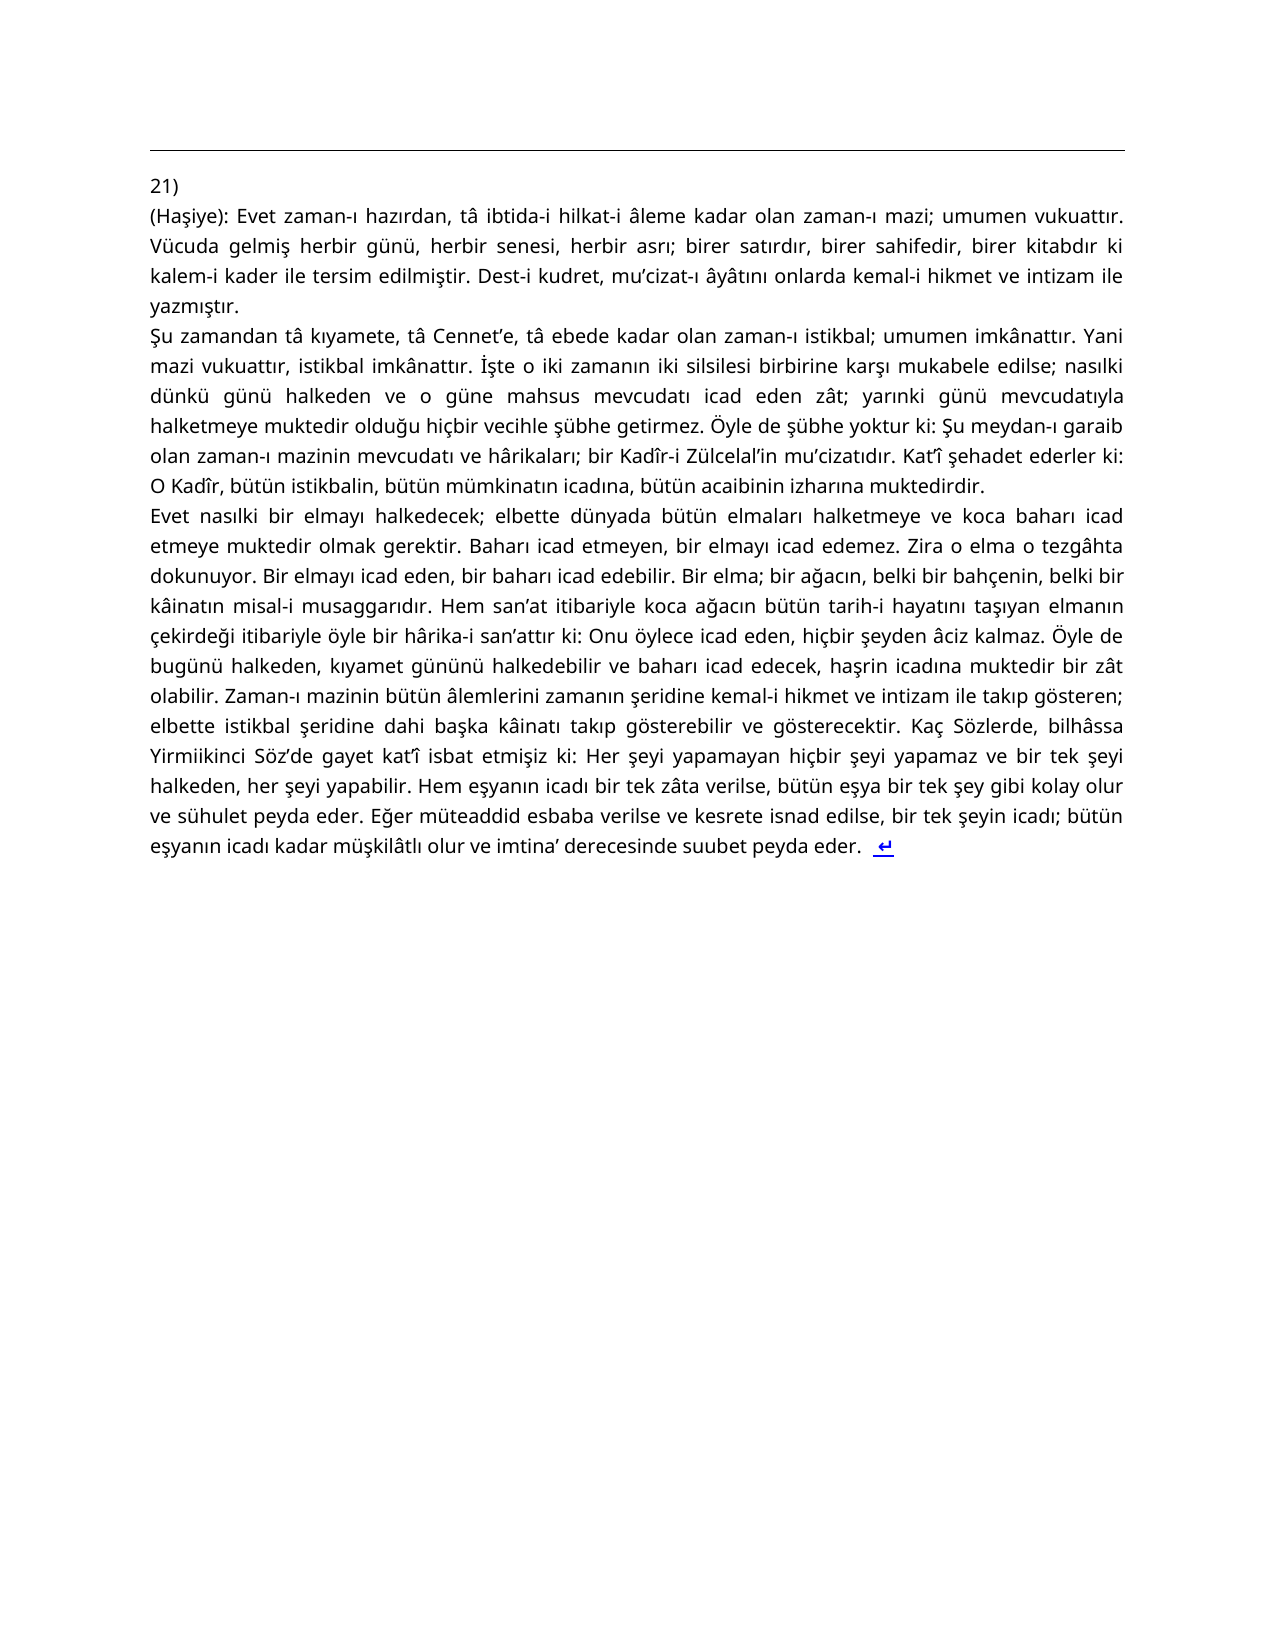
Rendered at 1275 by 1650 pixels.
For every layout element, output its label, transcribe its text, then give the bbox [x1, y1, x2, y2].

text (Haşiye): Evet zaman-ı hazırdan, tâ ibtida-i hilkat-i âleme kadar olan zaman-ı mazi; umumen vukuattır. Vücuda gelmiş herbir günü, herbir senesi, herbir asrı; birer satırdır, birer sahifedir, birer kitabdır ki kalem-i kader ile tersim edilmiştir. Dest-i kudret, mu’cizat-ı âyâtını onlarda kemal-i hikmet ve intizam ile yazmıştır. [150, 199, 1125, 319]
text 21) [150, 151, 1125, 199]
text Şu zamandan tâ kıyamete, tâ Cennet’e, tâ ebede kadar olan zaman-ı istikbal; umumen imkânattır. Yani mazi vukuattır, istikbal imkânattır. İşte o iki zamanın iki silsilesi birbirine karşı mukabele edilse; nasılki dünkü günü halkeden ve o güne mahsus mevcudatı icad eden zât; yarınki günü mevcudatıyla halketmeye muktedir olduğu hiçbir vecihle şübhe getirmez. Öyle de şübhe yoktur ki: Şu meydan-ı garaib olan zaman-ı mazinin mevcudatı ve hârikaları; bir Kadîr-i Zülcelal’in mu’cizatıdır. Kat’î şehadet ederler ki: O Kadîr, bütün istikbalin, bütün mümkinatın icadına, bütün acaibinin izharına muktedirdir. [150, 319, 1125, 499]
text Evet nasılki bir elmayı halkedecek; elbette dünyada bütün elmaları halketmeye ve koca baharı icad etmeye muktedir olmak gerektir. Baharı icad etmeyen, bir elmayı icad edemez. Zira o elma o tezgâhta dokunuyor. Bir elmayı icad eden, bir baharı icad edebilir. Bir elma; bir ağacın, belki bir bahçenin, belki bir kâinatın misal-i musaggarıdır. Hem san’at itibariyle koca ağacın bütün tarih-i hayatını taşıyan elmanın çekirdeği itibariyle öyle bir hârika-i san’attır ki: Onu öylece icad eden, hiçbir şeyden âciz kalmaz. Öyle de bugünü halkeden, kıyamet gününü halkedebilir ve baharı icad edecek, haşrin icadına muktedir bir zât olabilir. Zaman-ı mazinin bütün âlemlerini zamanın şeridine kemal-i hikmet ve intizam ile takıp gösteren; elbette istikbal şeridine dahi başka kâinatı takıp gösterebilir ve gösterecektir. Kaç Sözlerde, bilhâssa Yirmiikinci Söz’de gayet kat’î isbat etmişiz ki: Her şeyi yapamayan hiçbir şeyi yapamaz ve bir tek şeyi halkeden, her şeyi yapabilir. Hem eşyanın icadı bir tek zâta verilse, bütün eşya bir tek şey gibi kolay olur ve sühulet peyda eder. Eğer müteaddid esbaba verilse ve kesrete isnad edilse, bir tek şeyin icadı; bütün eşyanın icadı kadar müşkilâtlı olur ve imtina’ derecesinde suubet peyda eder. ↵ [150, 499, 1125, 859]
